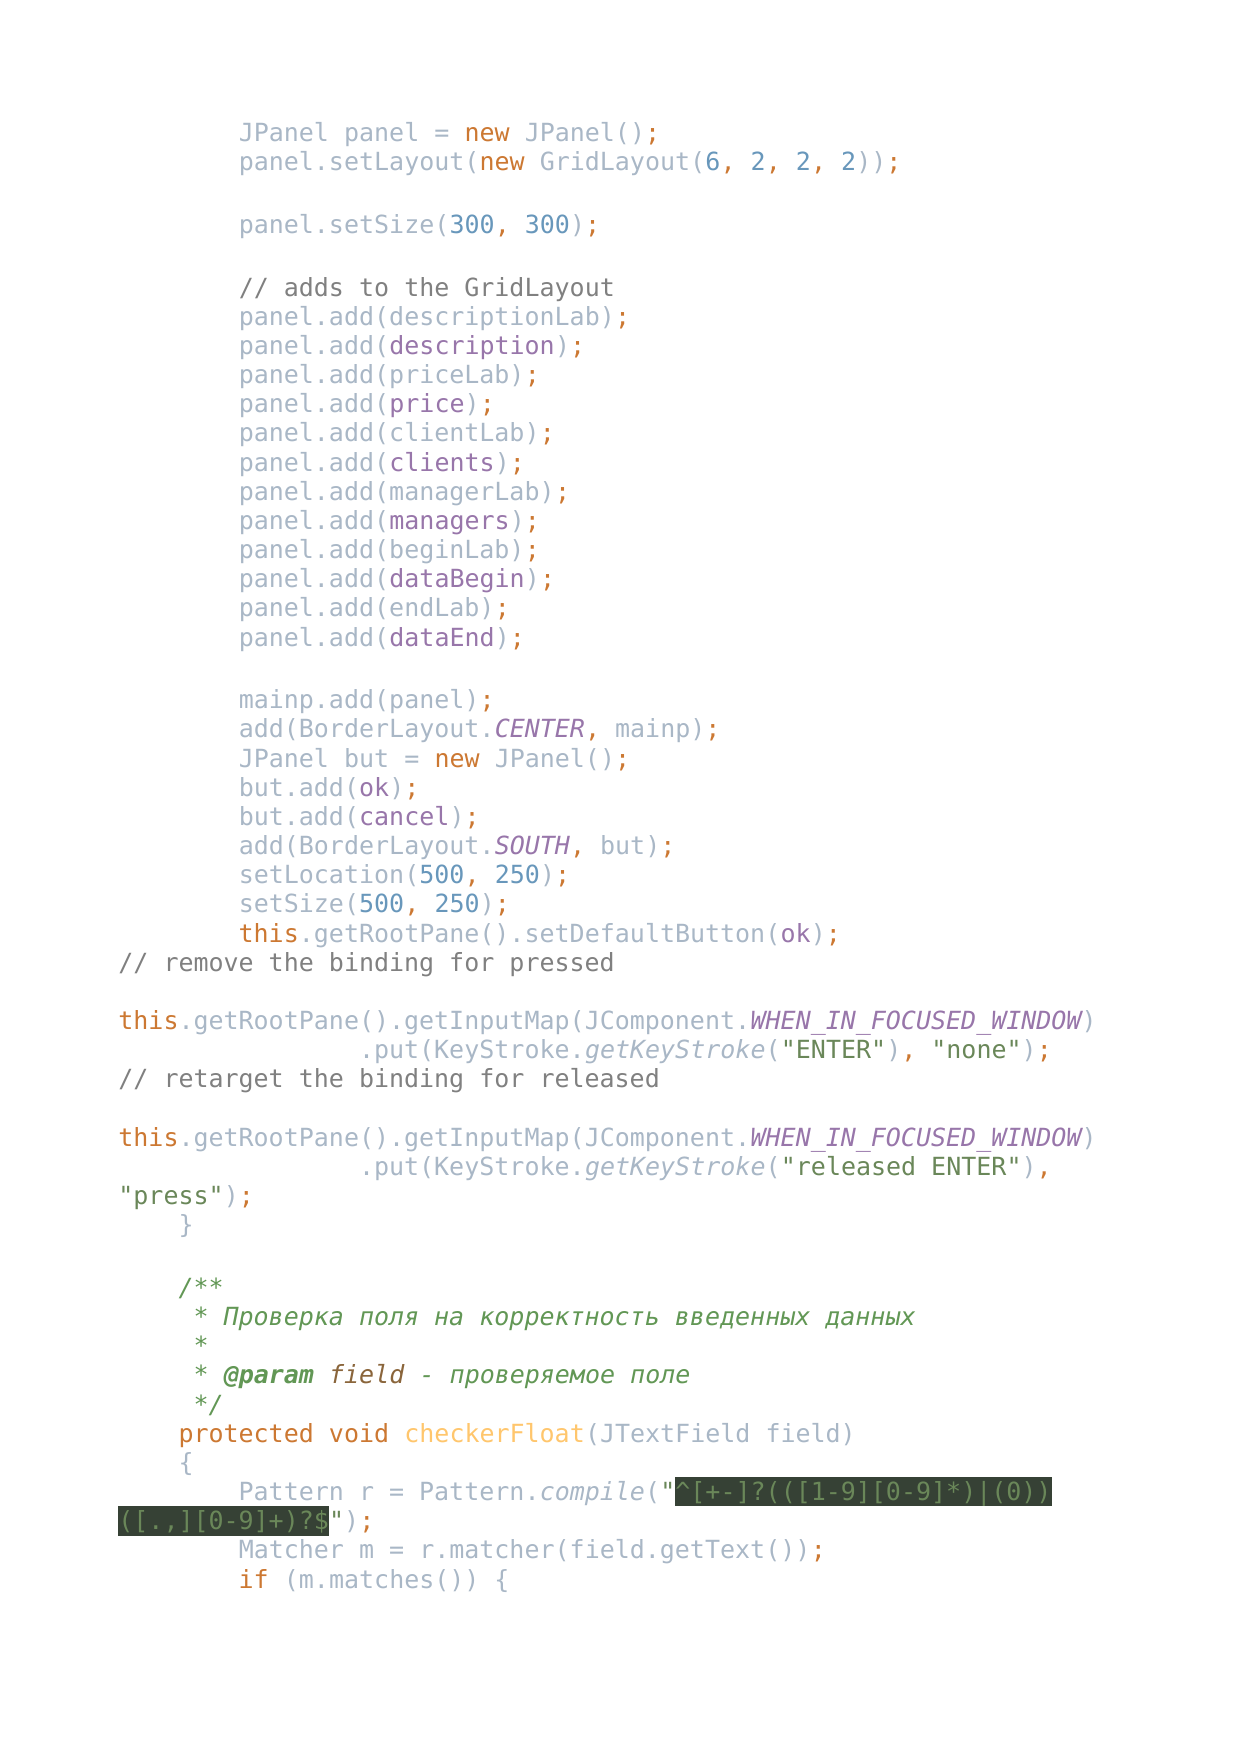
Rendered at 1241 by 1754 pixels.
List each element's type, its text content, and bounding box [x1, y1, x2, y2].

text JPanel panel = new JPanel(); panel.setLayout(new GridLayout(6, 2, 2, 2)); panel.setSize(300, 300); // adds to the GridLayout panel.add(descriptionLab); panel.add(description); panel.add(priceLab); panel.add(price); panel.add(clientLab); panel.add(clients); panel.add(managerLab); panel.add(managers); panel.add(beginLab); panel.add(dataBegin); panel.add(endLab); panel.add(dataEnd); mainp.add(panel); add(BorderLayout.CENTER, mainp); JPanel but = new JPanel(); but.add(ok); but.add(cancel); add(BorderLayout.SOUTH, but); setLocation(500, 250); setSize(500, 250); this.getRootPane().setDefaultButton(ok); // remove the binding for pressed this.getRootPane().getInputMap(JComponent.WHEN_IN_FOCUSED_WINDOW) .put(KeyStroke.getKeyStroke("ENTER"), "none"); // retarget the binding for released this.getRootPane().getInputMap(JComponent.WHEN_IN_FOCUSED_WINDOW) .put(KeyStroke.getKeyStroke("released ENTER"), "press"); } /** * Проверка поля на корректность введенных данных * * @param field - проверяемое поле */ protected void checkerFloat(JTextField field) { Pattern r = Pattern.compile("^[+-]?(([1-9][0-9]*)|(0))([.,][0-9]+)?$"); Matcher m = r.matcher(field.getText()); if (m.matches()) { [118, 118, 1122, 1623]
